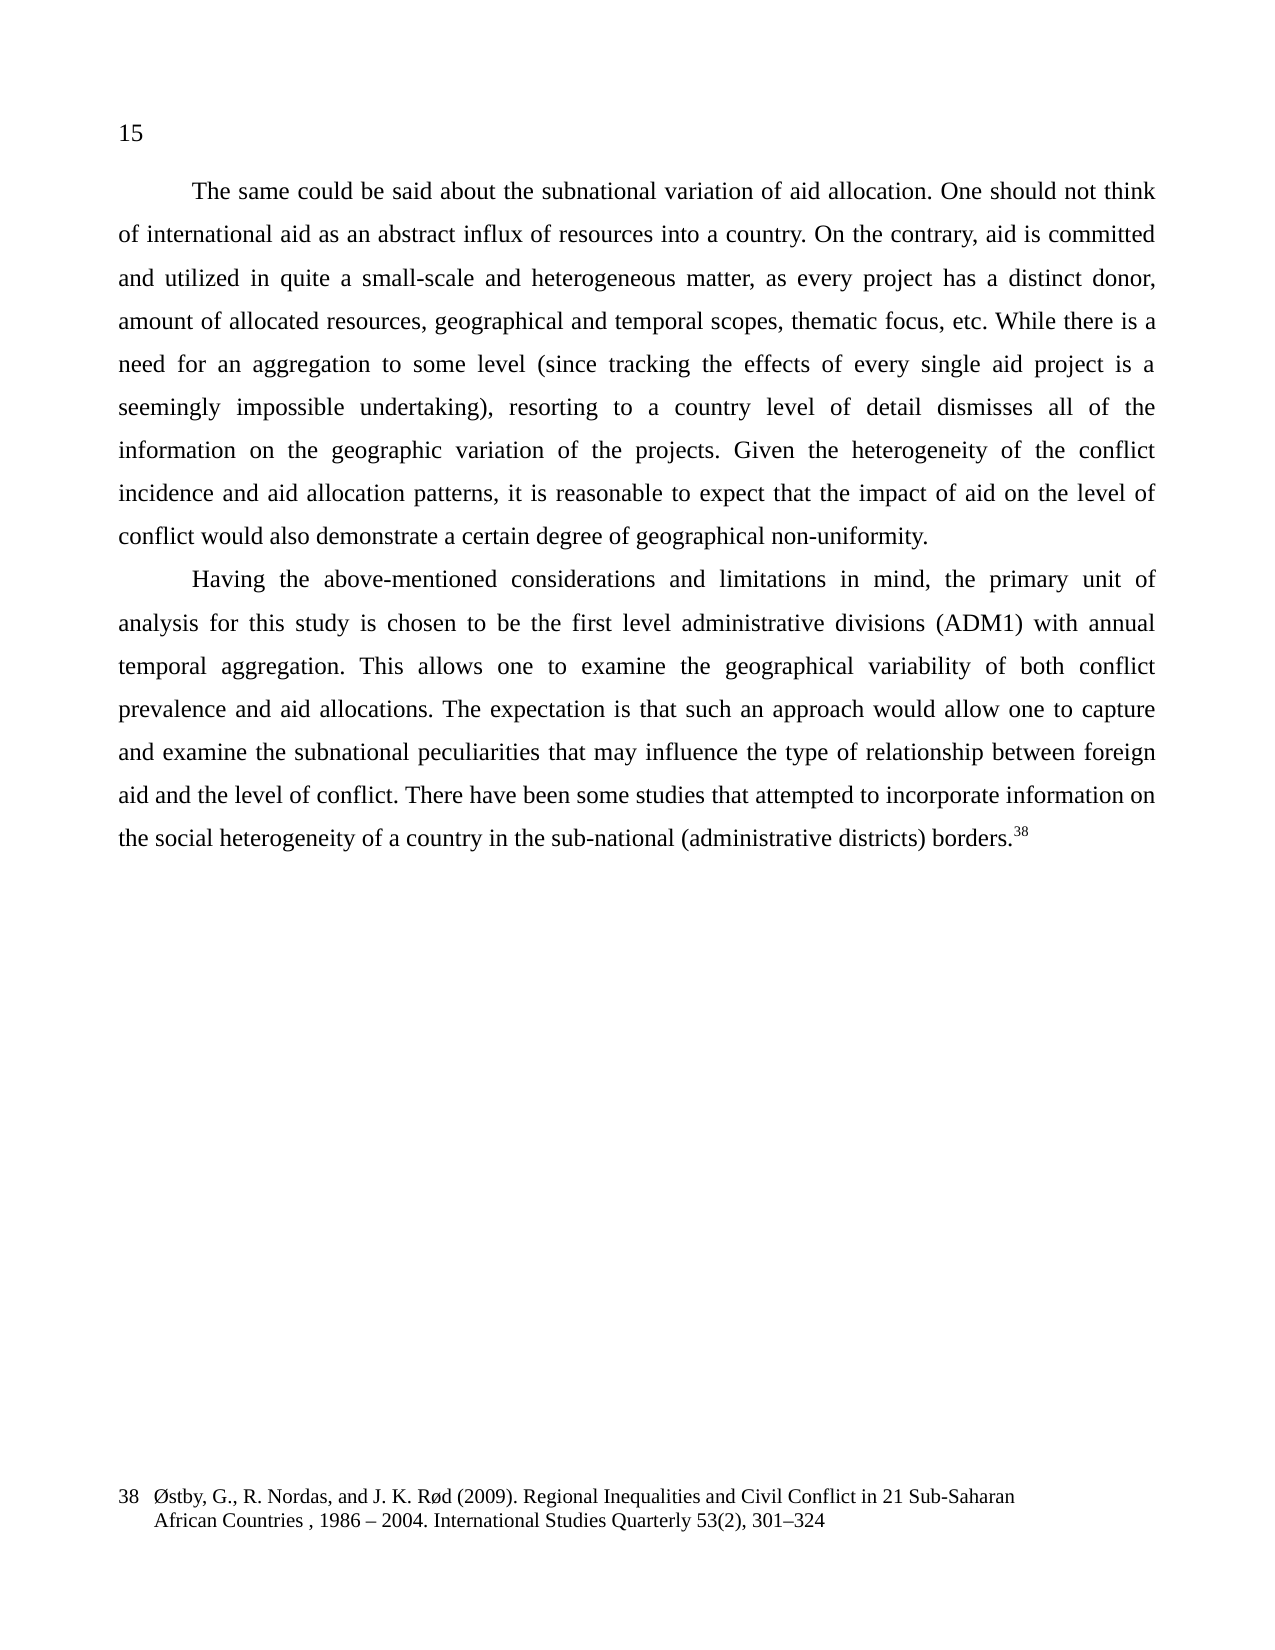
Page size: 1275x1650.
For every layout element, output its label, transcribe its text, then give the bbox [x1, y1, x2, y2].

text Having the above-mentioned considerations and limitations in mind, the primary unit of analysis for this study is chosen to be the first level administrative divisions (ADM1) with annual temporal aggregation. This allows one to examine the geographical variability of both conflict prevalence and aid allocations. The expectation is that such an approach would allow one to capture and examine the subnational peculiarities that may influence the type of relationship between foreign aid and the level of conflict. There have been some studies that attempted to incorporate information on the social heterogeneity of a country in the sub-national (administrative districts) borders. [118, 564, 1157, 852]
text The same could be said about the subnational variation of aid allocation. One should not think of international aid as an abstract influx of resources into a country. On the contrary, aid is committed and utilized in quite a small-scale and heterogeneous matter, as every project has a distinct donor, amount of allocated resources, geographical and temporal scopes, thematic focus, etc. While there is a need for an aggregation to some level (since tracking the effects of every single aid project is a seemingly impossible undertaking), resorting to a country level of detail dismisses all of the information on the geographic variation of the projects. Given the heterogeneity of the conflict incidence and aid allocation patterns, it is reasonable to expect that the impact of aid on the level of conflict would also demonstrate a certain degree of geographical non-uniformity. [118, 176, 1157, 550]
text Østby, G., R. Nordas, and J. K. Rød (2009). Regional Inequalities and Civil Conflict in 21 Sub-Saharan African Countries , 1986 – 2004. International Studies Quarterly 53(2), 301–324 [118, 1484, 1157, 1532]
